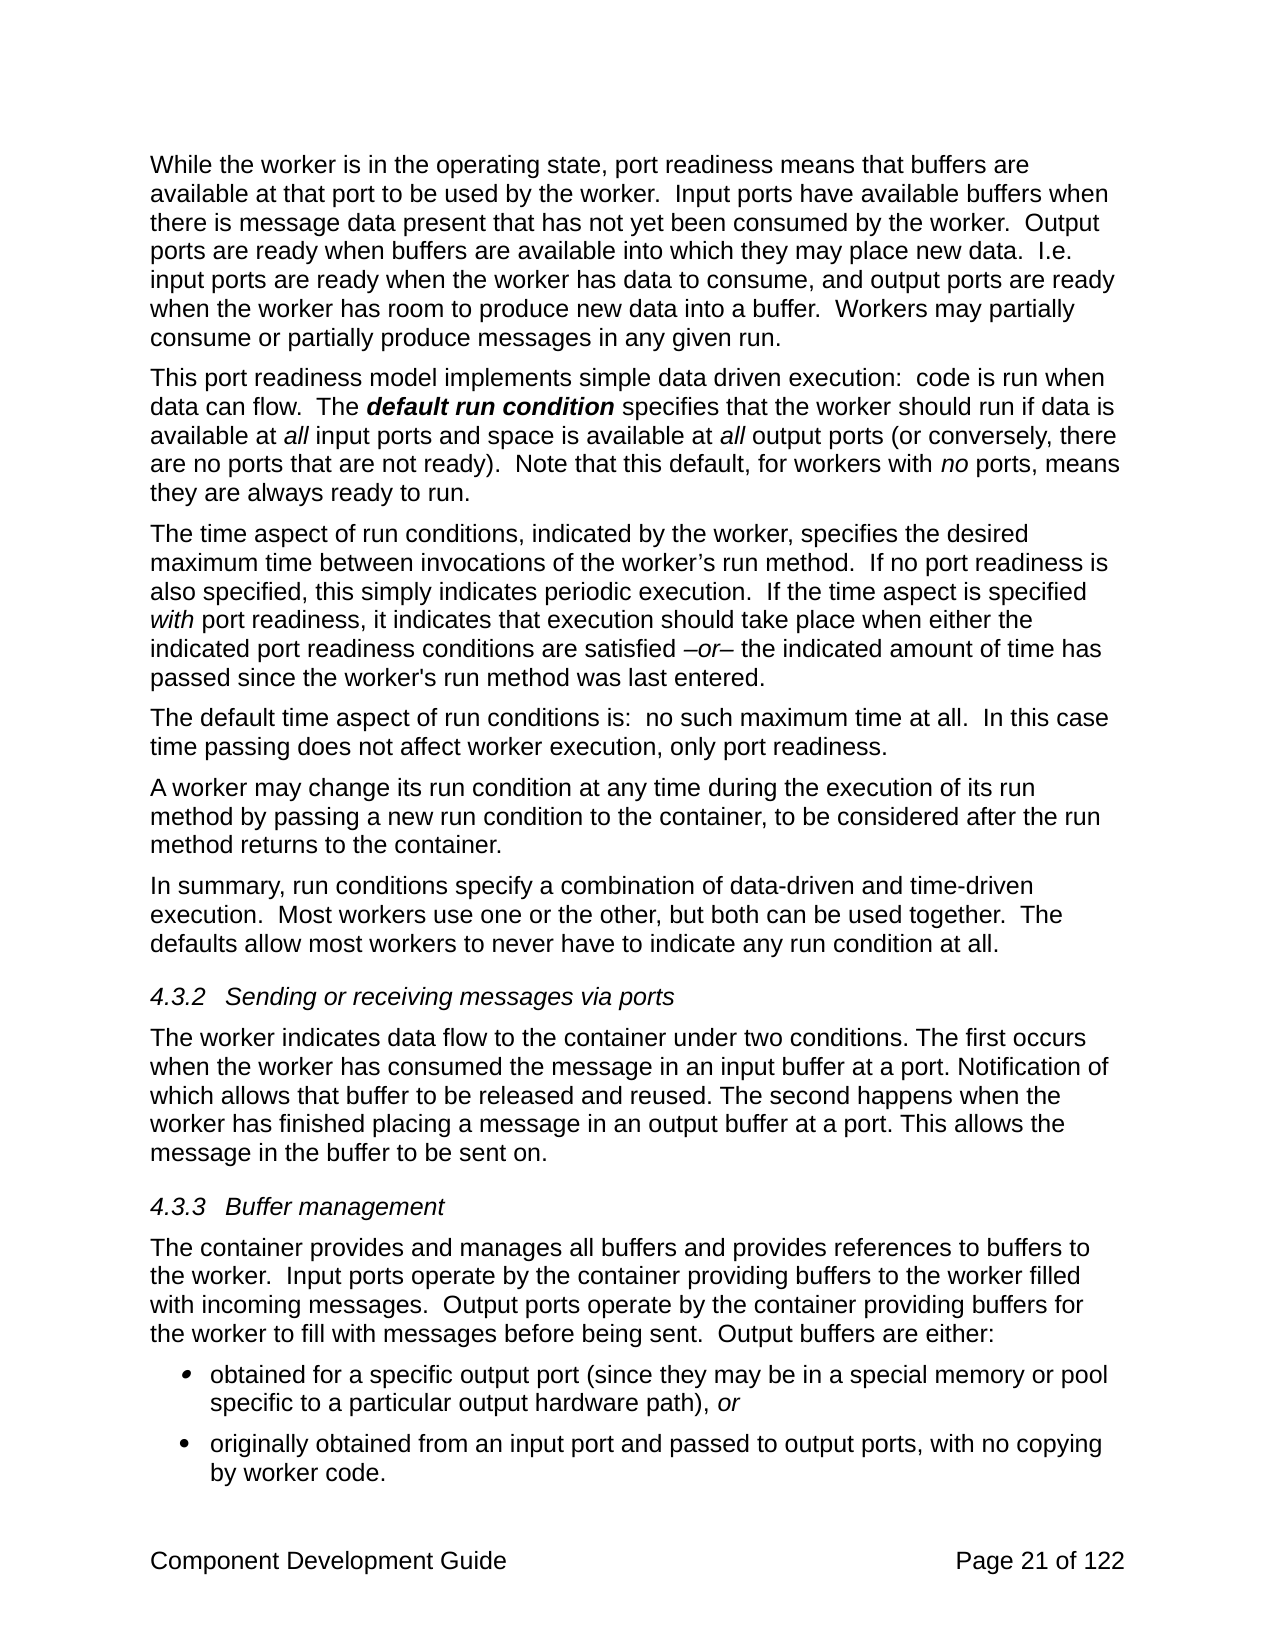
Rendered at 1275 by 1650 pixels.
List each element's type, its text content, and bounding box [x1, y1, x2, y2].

text The worker indicates data flow to the container under two conditions. The first occurs when the worker has consumed the message in an input buffer at a port. Notification of which allows that buffer to be released and reused. The second happens when the worker has finished placing a message in an output buffer at a port. This allows the message in the buffer to be sent on. [150, 1023, 1125, 1167]
subtitle Sending or receiving messages via ports [150, 982, 1125, 1011]
list obtained for a specific output port (since they may be in a special memory or pool specific to a particular output hardware path), or [180, 1359, 1125, 1417]
subtitle Buffer management [150, 1192, 1125, 1221]
text While the worker is in the operating state, port readiness means that buffers are available at that port to be used by the worker. Input ports have available buffers when there is message data present that has not yet been consumed by the worker. Output ports are ready when buffers are available into which they may place new data. I.e. input ports are ready when the worker has data to consume, and output ports are ready when the worker has room to produce new data into a buffer. Workers may partially consume or partially produce messages in any given run. [150, 150, 1125, 351]
list originally obtained from an input port and passed to output ports, with no copying by worker code. [180, 1429, 1125, 1487]
text The container provides and manages all buffers and provides references to buffers to the worker. Input ports operate by the container providing buffers to the worker filled with incoming messages. Output ports operate by the container providing buffers for the worker to fill with messages before being sent. Output buffers are either: [150, 1233, 1125, 1348]
text This port readiness model implements simple data driven execution: code is run when data can flow. The default run condition specifies that the worker should run if data is available at all input ports and space is available at all output ports (or conversely, there are no ports that are not ready). Note that this default, for workers with no ports, means they are always ready to run. [150, 363, 1125, 507]
text The default time aspect of run conditions is: no such maximum time at all. In this case time passing does not affect worker execution, only port readiness. [150, 703, 1125, 761]
text A worker may change its run condition at any time during the execution of its run method by passing a new run condition to the container, to be considered after the run method returns to the container. [150, 773, 1125, 859]
text The time aspect of run conditions, indicated by the worker, specifies the desired maximum time between invocations of the worker’s run method. If no port readiness is also specified, this simply indicates periodic execution. If the time aspect is specified with port readiness, it indicates that execution should take place when either the indicated port readiness conditions are satisfied –or– the indicated amount of time has passed since the worker's run method was last entered. [150, 519, 1125, 691]
text In summary, run conditions specify a combination of data-driven and time-driven execution. Most workers use one or the other, but both can be used together. The defaults allow most workers to never have to indicate any run condition at all. [150, 871, 1125, 957]
